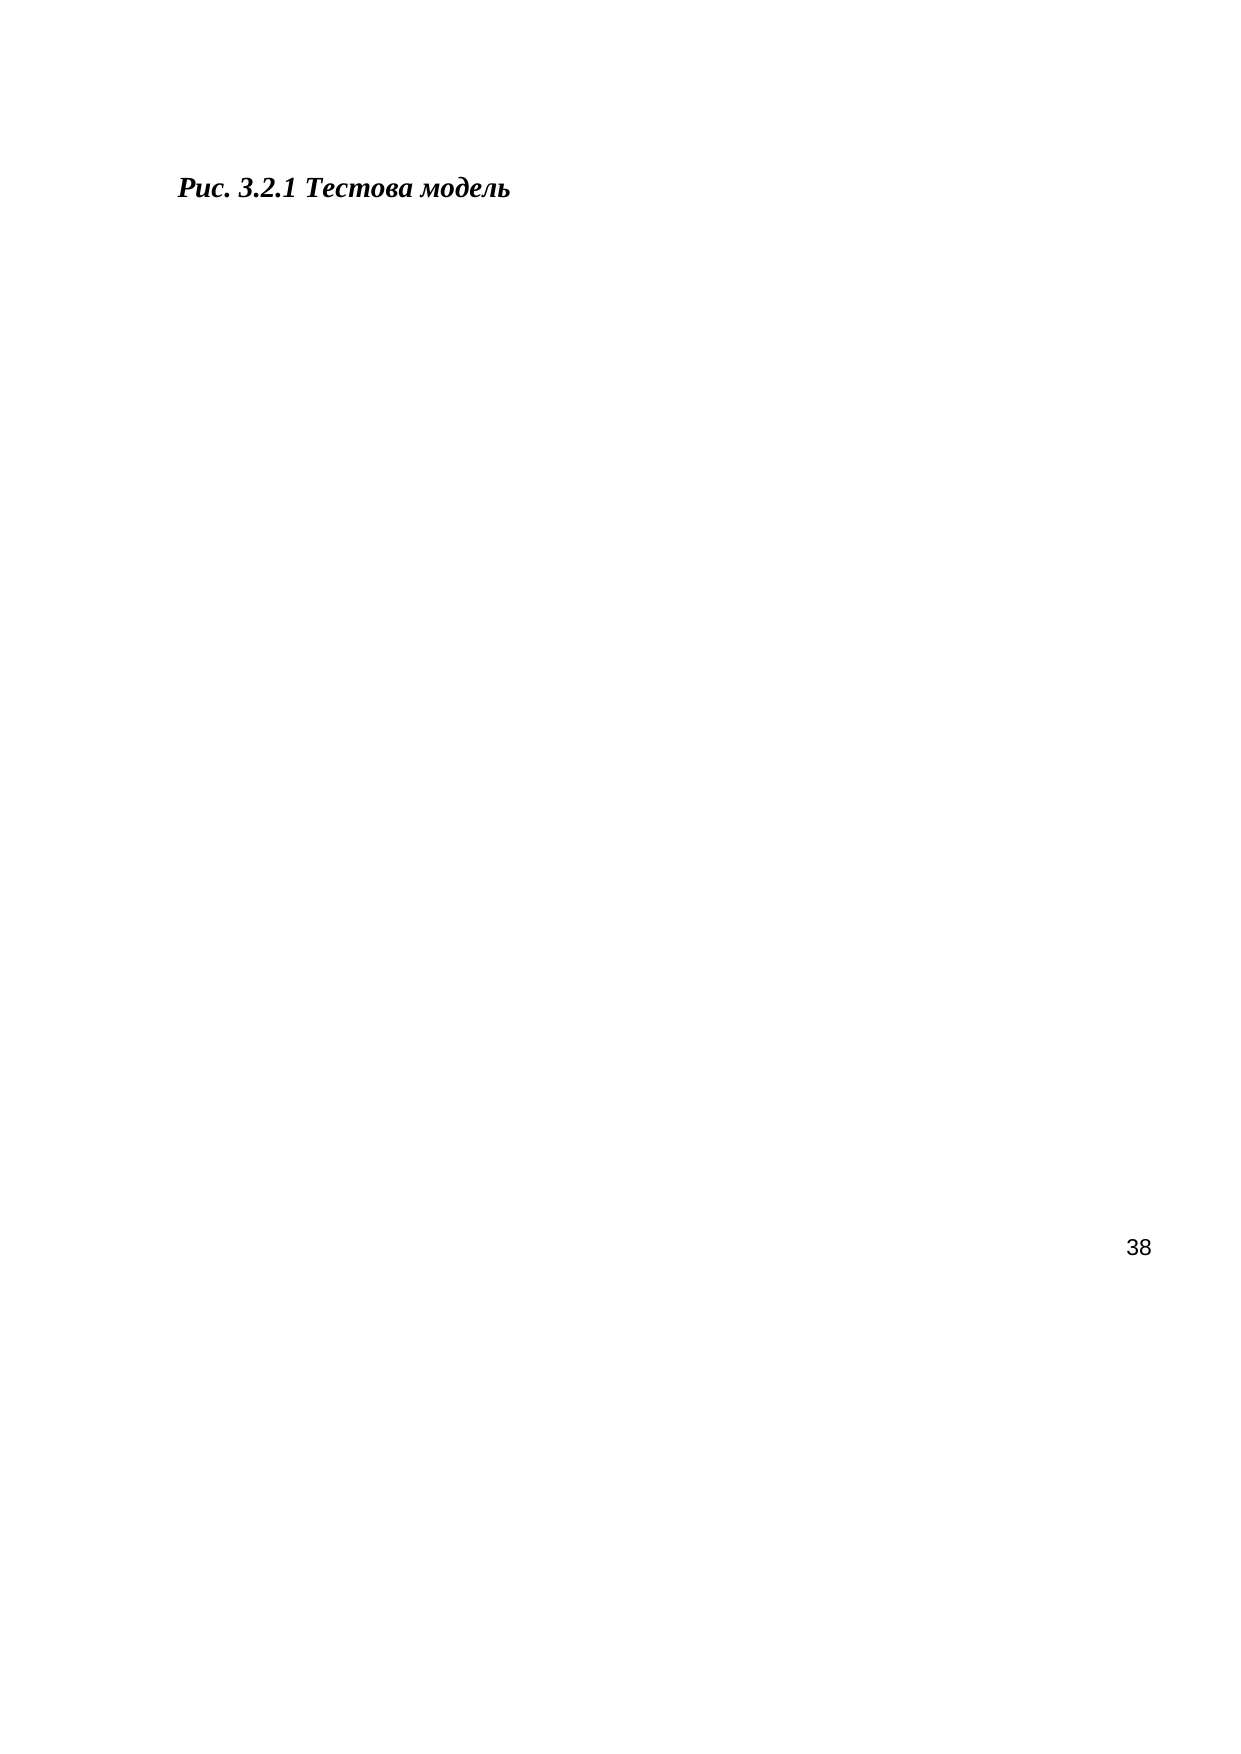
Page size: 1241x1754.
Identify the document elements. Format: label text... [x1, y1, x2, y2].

text Рис. 3.2.1 Тестова модель [177, 171, 1152, 204]
